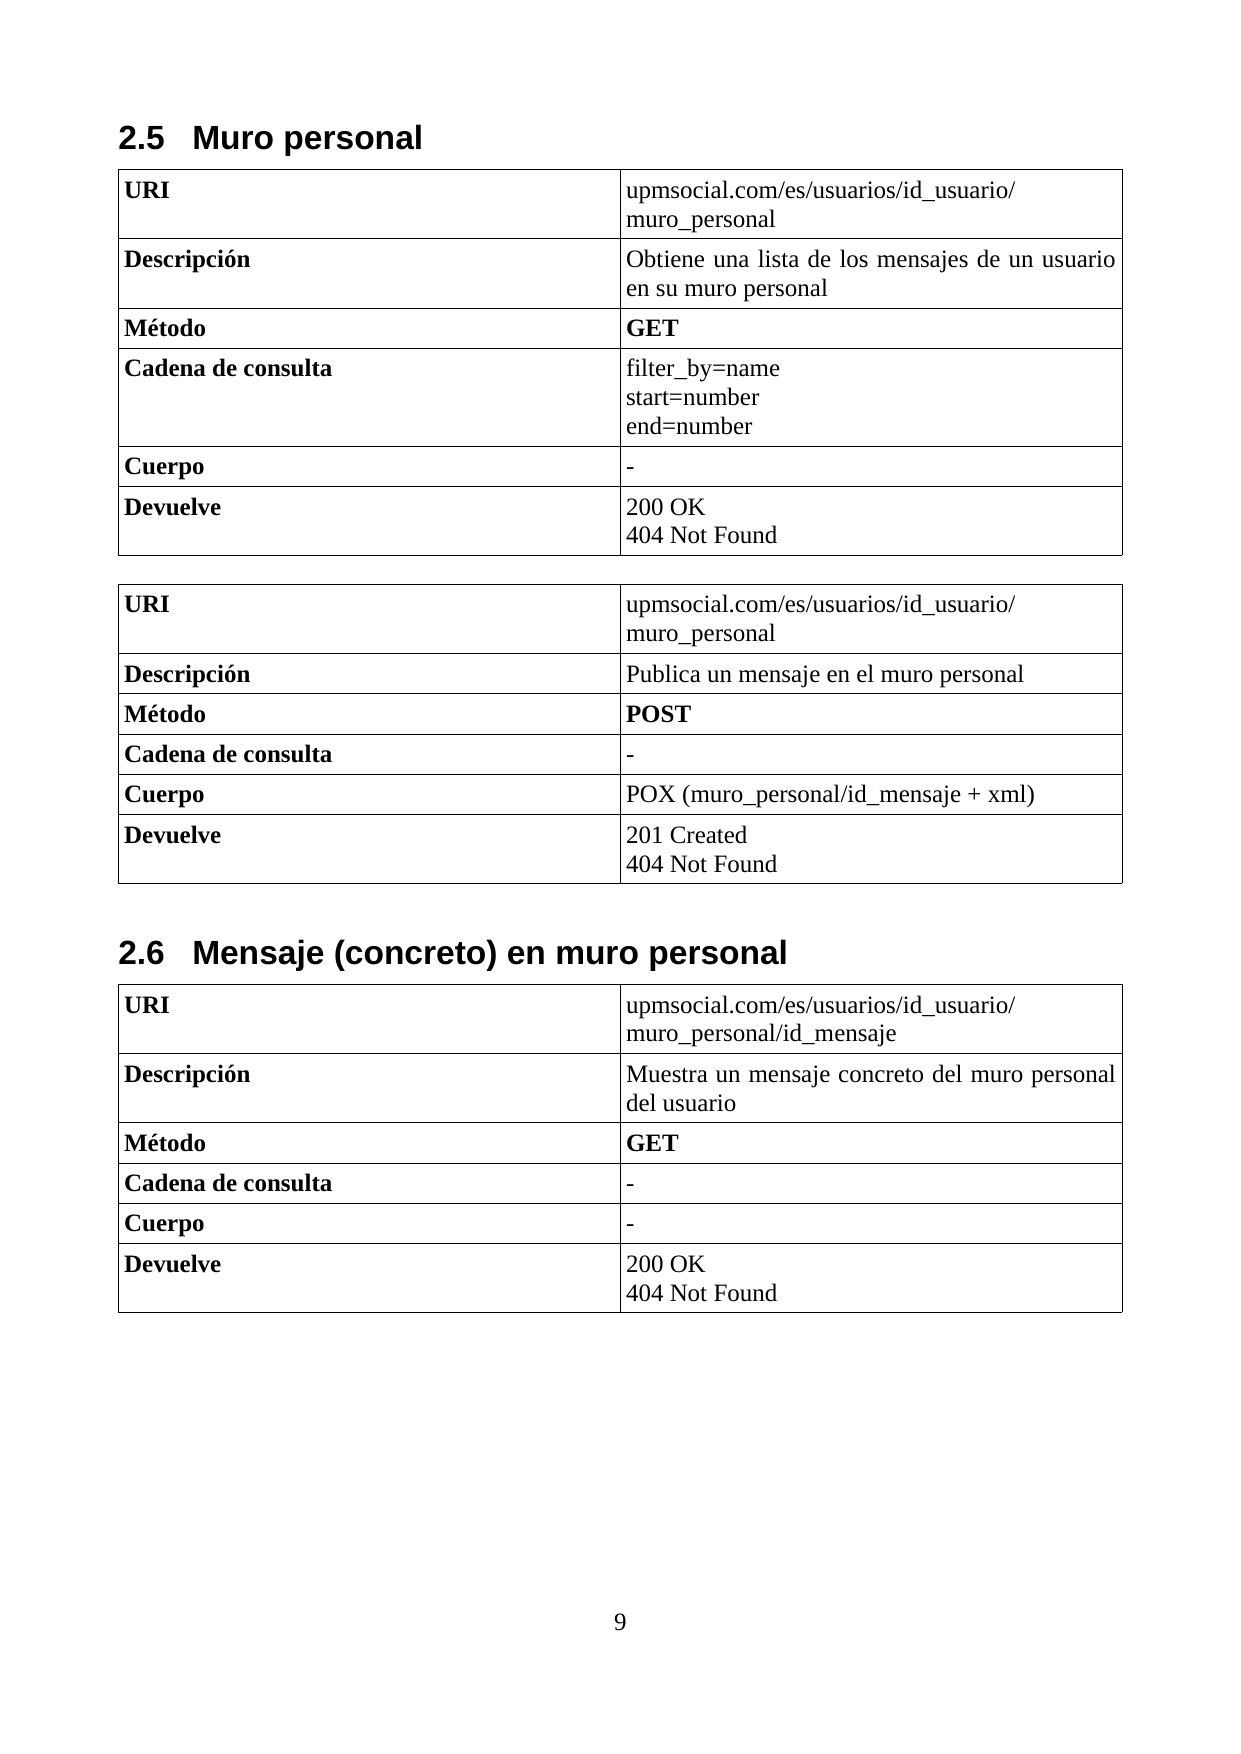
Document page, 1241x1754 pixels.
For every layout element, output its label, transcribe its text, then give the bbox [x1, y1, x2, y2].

table_cell 200 OK 404 Not Found [621, 487, 1122, 555]
table_cell Cadena de consulta [119, 349, 620, 446]
subtitle Mensaje (concreto) en muro personal [118, 933, 1122, 971]
table_cell Método [119, 309, 620, 348]
table_cell Muestra un mensaje concreto del muro personal del usuario [621, 1054, 1122, 1122]
table_cell Descripción [119, 1054, 620, 1122]
table_cell - [621, 447, 1122, 486]
table_header upmsocial.com/es/usuarios/id_usuario/muro_personal [621, 585, 1122, 653]
table_cell Método [119, 1123, 620, 1162]
table_header URI [119, 985, 620, 1053]
table_header upmsocial.com/es/usuarios/id_usuario/muro_personal [621, 170, 1122, 238]
table_header URI [119, 585, 620, 653]
table_header upmsocial.com/es/usuarios/id_usuario/muro_personal/id_mensaje [621, 985, 1122, 1053]
table_cell Descripción [119, 239, 620, 307]
subtitle Muro personal [118, 118, 1122, 157]
table_cell - [621, 1164, 1122, 1203]
table_cell filter_by=name start=number end=number [621, 349, 1122, 446]
table_cell - [621, 735, 1122, 774]
table_cell GET [621, 1123, 1122, 1162]
table_cell Cuerpo [119, 447, 620, 486]
table_cell Método [119, 694, 620, 733]
table_cell Cuerpo [119, 775, 620, 814]
table_cell 200 OK 404 Not Found [621, 1244, 1122, 1312]
table_cell - [621, 1204, 1122, 1243]
table_cell Descripción [119, 654, 620, 693]
table_cell POST [621, 694, 1122, 733]
table_cell POX (muro_personal/id_mensaje + xml) [621, 775, 1122, 814]
table_cell Obtiene una lista de los mensajes de un usuario en su muro personal [621, 239, 1122, 307]
table_cell Devuelve [119, 815, 620, 883]
table_cell GET [621, 309, 1122, 348]
table_cell Publica un mensaje en el muro personal [621, 654, 1122, 693]
table_cell Devuelve [119, 487, 620, 555]
table_cell Cuerpo [119, 1204, 620, 1243]
table_header URI [119, 170, 620, 238]
table_cell Devuelve [119, 1244, 620, 1312]
table_cell 201 Created 404 Not Found [621, 815, 1122, 883]
table_cell Cadena de consulta [119, 1164, 620, 1203]
table_cell Cadena de consulta [119, 735, 620, 774]
